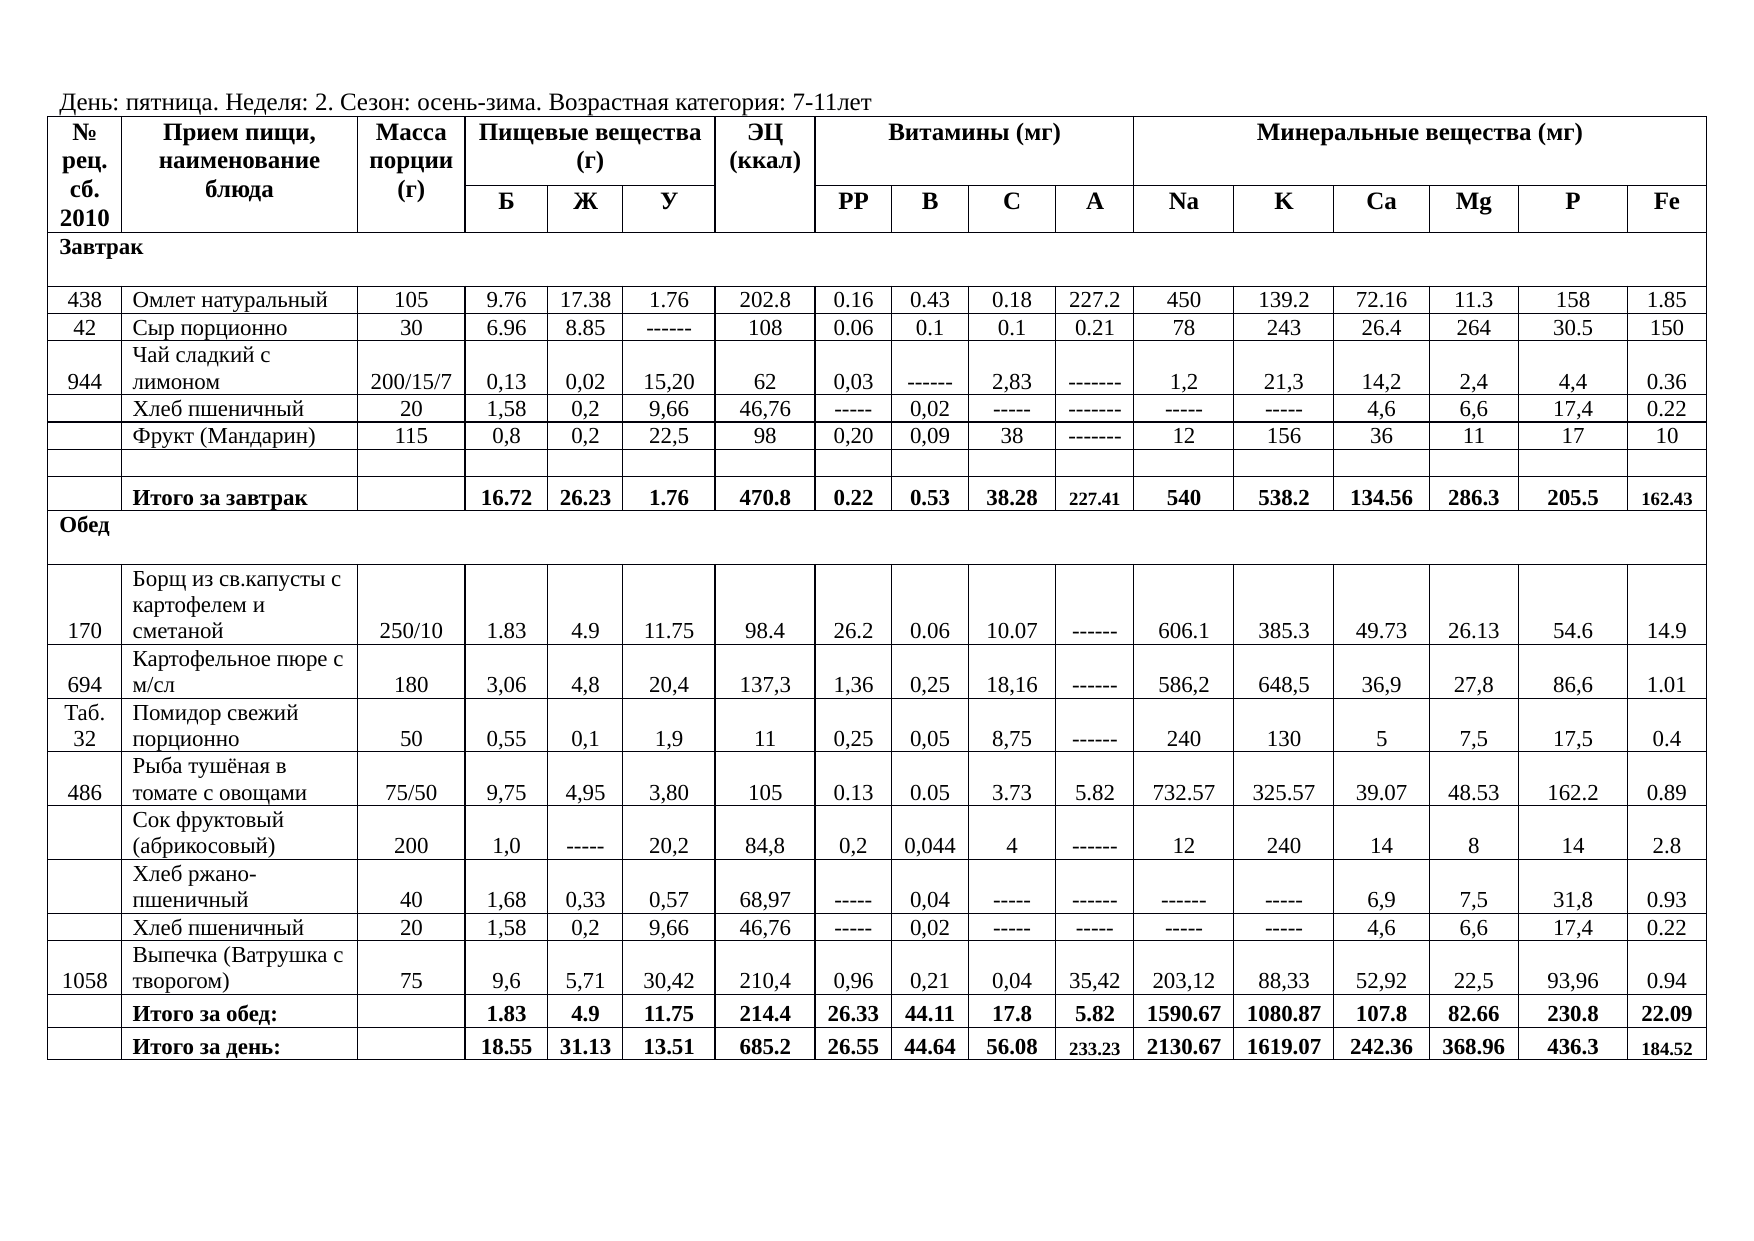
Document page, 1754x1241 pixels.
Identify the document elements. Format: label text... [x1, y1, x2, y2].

table_cell [1134, 450, 1233, 476]
table_cell 26,65 [548, 477, 622, 510]
table_cell 4,6 [1334, 914, 1429, 940]
table_cell 98,7 [623, 995, 714, 1027]
table_cell 54,6 [1519, 565, 1627, 644]
table_cell 586,2 [1134, 645, 1233, 697]
table_cell 2377,2 [1234, 1028, 1333, 1059]
table_cell ----- [548, 806, 622, 859]
table_cell 153,36 [1334, 477, 1429, 510]
table_cell 105 [358, 287, 464, 313]
table_cell 1,68 [466, 860, 547, 912]
table_cell 4 [969, 806, 1055, 859]
table_cell 8,75 [969, 699, 1055, 751]
table_cell 20,2 [623, 806, 714, 859]
table_cell 9,66 [623, 914, 714, 940]
table_cell 4,6 [1334, 395, 1429, 421]
table_cell 30,42 [623, 941, 714, 994]
table_cell [1234, 450, 1333, 476]
table_cell ------- [1056, 423, 1133, 449]
table_cell 130 [1234, 699, 1333, 751]
table_cell 0,20 [816, 423, 891, 449]
table_cell Итого за завтрак [122, 477, 357, 510]
table_cell [358, 450, 464, 476]
table_cell 150 [1628, 314, 1706, 340]
table_cell 250/10 [358, 565, 464, 644]
table_cell ------ [1056, 645, 1133, 697]
table_cell 88,33 [1234, 941, 1333, 994]
table_cell 19,23 [466, 477, 547, 510]
table_cell 39,07 [1334, 752, 1429, 805]
table_cell 4,9 [548, 565, 622, 644]
table_cell 170 [48, 565, 121, 644]
table_cell 240 [1234, 806, 1333, 859]
table_cell 20 [358, 395, 464, 421]
table_cell 8 [1430, 806, 1518, 859]
table_cell 6,96 [466, 314, 547, 340]
table_cell 86,6 [1519, 645, 1627, 697]
table_cell [48, 395, 121, 421]
table_cell [466, 450, 547, 476]
table_cell 6,6 [1430, 395, 1518, 421]
table_cell 17 [1519, 423, 1627, 449]
table_cell 5,82 [1056, 752, 1133, 805]
table_cell ------ [1056, 565, 1133, 644]
table_cell 0,13 [816, 752, 891, 805]
table_cell 1058 [48, 941, 121, 994]
table_cell 4,95 [548, 752, 622, 805]
table_cell 27,8 [1430, 645, 1518, 697]
table_cell 5,71 [548, 941, 622, 994]
table_cell 3,73 [969, 752, 1055, 805]
table_cell [122, 450, 357, 476]
table_cell 0,044 [892, 806, 968, 859]
table_cell [1628, 450, 1706, 476]
table_cell 15,20 [623, 341, 714, 394]
table_cell [48, 423, 121, 449]
table_cell 11 [716, 699, 814, 751]
table_cell 139,2 [1234, 287, 1333, 313]
table_cell 42 [48, 314, 121, 340]
table_cell 2,83 [969, 341, 1055, 394]
table_cell [1519, 450, 1627, 476]
table_cell 17,5 [1519, 699, 1627, 751]
table_cell 10 [1628, 423, 1706, 449]
table_cell 648,5 [1234, 645, 1333, 697]
table_cell 0,13 [466, 341, 547, 394]
table_cell 2921,19 [1134, 1028, 1233, 1059]
table_cell 0,18 [969, 287, 1055, 313]
table_cell 4,8 [548, 645, 622, 697]
table_cell 47,64 [548, 1028, 622, 1059]
table_cell 944 [48, 341, 121, 394]
table_cell Ж [548, 186, 622, 232]
table_cell [358, 1028, 464, 1059]
table_cell 541,2 [1134, 477, 1233, 510]
table_header Масса порции (г) [358, 117, 464, 232]
table_cell [358, 995, 464, 1027]
table_cell 1,76 [623, 287, 714, 313]
table_cell 44,75 [969, 995, 1055, 1027]
table_cell Хлеб ржано-пшеничный [122, 860, 357, 912]
table_cell 264 [1430, 314, 1518, 340]
table_cell 9,76 [466, 287, 547, 313]
table_cell 105 [716, 752, 814, 805]
table_cell 0,16 [816, 287, 891, 313]
table_cell 11 [1430, 423, 1518, 449]
table_cell 0,1 [892, 314, 968, 340]
table_cell Fe [1628, 186, 1706, 232]
table_cell 0,89 [1628, 752, 1706, 805]
table_cell 93,96 [1519, 941, 1627, 994]
table_cell ----- [816, 395, 891, 421]
table_cell 48,53 [1430, 752, 1518, 805]
table_cell 9,75 [466, 752, 547, 805]
table_cell Ca [1334, 186, 1429, 232]
table_cell 0,05 [892, 752, 968, 805]
table_cell [816, 450, 891, 476]
table_cell 200/15/7 [358, 341, 464, 394]
table_cell 98,4 [716, 565, 814, 644]
table_cell 227,3 [1519, 477, 1627, 510]
table_header Минеральные вещества (мг) [1134, 117, 1706, 185]
table_cell 115 [358, 423, 464, 449]
table_cell 68,97 [716, 860, 814, 912]
table_cell 6,9 [1334, 860, 1429, 912]
table_cell 0,2 [548, 423, 622, 449]
table_cell 49,12 [623, 477, 714, 510]
table_cell 7,5 [1430, 699, 1518, 751]
table_cell 3,80 [623, 752, 714, 805]
table_cell 0,25 [816, 699, 891, 751]
table_cell 5 [1334, 699, 1429, 751]
table_cell Na [1134, 186, 1233, 232]
table_cell 0,03 [816, 341, 891, 394]
table_cell [1334, 450, 1429, 476]
table_cell 606,1 [1134, 565, 1233, 644]
table_cell 0,4 [1628, 699, 1706, 751]
table_cell В [892, 186, 968, 232]
table_cell 72,16 [1334, 287, 1429, 313]
table_cell 2379,99 [1134, 995, 1233, 1027]
text День: пятница. Неделя: 2. Сезон: осень-зима. Возрастная категория: 7-11лет [59, 87, 1724, 116]
table_cell ----- [1234, 860, 1333, 912]
table_cell P [1519, 186, 1627, 232]
table_cell ------ [623, 314, 714, 340]
table_header № рец. сб. 2010 [48, 117, 121, 232]
table_cell 41,11 [969, 477, 1055, 510]
table_cell 3,06 [466, 645, 547, 697]
table_cell Таб.32 [48, 699, 121, 751]
table_cell 0,22 [1628, 395, 1706, 421]
table_cell 108 [716, 314, 814, 340]
table_cell 52,92 [1334, 941, 1429, 994]
table_cell 147,82 [623, 1028, 714, 1059]
table_cell 158 [1519, 287, 1627, 313]
table_cell 154,56 [1430, 995, 1518, 1027]
table_cell Сыр порционно [122, 314, 357, 340]
table_cell ----- [1134, 395, 1233, 421]
table_cell 732,57 [1134, 752, 1233, 805]
table_cell 0,36 [1628, 341, 1706, 394]
table_cell Выпечка (Ватрушка с творогом) [122, 941, 357, 994]
table_cell Рыба тушёная в томате с овощами [122, 752, 357, 805]
table_cell 0,2 [548, 914, 622, 940]
table_cell 295,3 [1430, 477, 1518, 510]
table_cell 162,2 [1519, 752, 1627, 805]
table_cell 0,04 [969, 941, 1055, 994]
table_cell Хлеб пшеничный [122, 914, 357, 940]
table_cell Завтрак [48, 233, 1706, 286]
table_cell ------- [1056, 395, 1133, 421]
table_cell 0,64 [892, 477, 968, 510]
table_cell 0,1 [969, 314, 1055, 340]
table_header Витамины (мг) [816, 117, 1133, 185]
table_cell 0,09 [892, 423, 968, 449]
table_cell Итого за обед: [122, 995, 357, 1027]
table_cell 4,4 [1519, 341, 1627, 394]
table_cell 243 [1234, 314, 1333, 340]
table_cell 29,1 [816, 995, 891, 1027]
table_cell 31,8 [1519, 860, 1627, 912]
table_cell 325,57 [1234, 752, 1333, 805]
table_cell 1,2 [1134, 341, 1233, 394]
table_cell 8,85 [548, 314, 622, 340]
table_cell 0,06 [892, 565, 968, 644]
table_cell 1,36 [892, 1028, 968, 1059]
table_cell [48, 806, 121, 859]
table_cell 0,57 [623, 860, 714, 912]
table_header Пищевые вещества (г) [466, 117, 714, 185]
table_cell 450 [1134, 287, 1233, 313]
table_cell 38 [969, 423, 1055, 449]
table_cell Сок фруктовый (абрикосовый) [122, 806, 357, 859]
table_cell А [1056, 186, 1133, 232]
table_cell 26,4 [1334, 314, 1429, 340]
table_cell ----- [969, 914, 1055, 940]
table_cell 0,1 [548, 699, 622, 751]
table_cell 10,07 [969, 565, 1055, 644]
table_cell 0,02 [892, 395, 968, 421]
table_cell 385,3 [1234, 565, 1333, 644]
table_cell 46,76 [716, 395, 814, 421]
table_cell 268,65 [1056, 1028, 1133, 1059]
table_cell 137,3 [716, 645, 814, 697]
table_cell 26,13 [1430, 565, 1518, 644]
table_cell 559,5 [1234, 477, 1333, 510]
table_cell 0,02 [548, 341, 622, 394]
table_cell 14 [1334, 806, 1429, 859]
table_cell 18,16 [969, 645, 1055, 697]
table_cell ----- [816, 914, 891, 940]
table_cell 49,73 [1334, 565, 1429, 644]
table_cell 0,45 [816, 477, 891, 510]
table_cell 75 [358, 941, 464, 994]
table_cell 209,12 [1334, 995, 1429, 1027]
table_cell 0,72 [892, 995, 968, 1027]
table_header Прием пищи, наименование блюда [122, 117, 357, 232]
table_cell 203,12 [1134, 941, 1233, 994]
table_cell 20,99 [548, 995, 622, 1027]
table_cell 50 [358, 699, 464, 751]
table_cell 11,3 [1430, 287, 1518, 313]
table_cell 694 [48, 645, 121, 697]
table_cell [892, 450, 968, 476]
table_cell 85,86 [969, 1028, 1055, 1059]
table_cell 78 [1134, 314, 1233, 340]
table_cell РР [816, 186, 891, 232]
table_cell 17,38 [548, 287, 622, 313]
table_cell 0,25 [892, 645, 968, 697]
table_cell 1,58 [466, 395, 547, 421]
table_cell Б [466, 186, 547, 232]
table_cell 0,21 [892, 941, 968, 994]
table_cell ----- [1134, 914, 1233, 940]
table_cell ----- [1234, 914, 1333, 940]
table_cell ------ [1056, 699, 1133, 751]
table_cell 9,66 [623, 395, 714, 421]
table_cell 0,55 [466, 699, 547, 751]
table_cell [623, 450, 714, 476]
table_cell ------ [892, 341, 968, 394]
table_cell 1,83 [466, 565, 547, 644]
table_cell 478,06 [1519, 995, 1627, 1027]
table_cell 2,8 [1628, 806, 1706, 859]
table_cell 1,36 [816, 645, 891, 697]
table_cell [48, 1028, 121, 1059]
table_cell [48, 450, 121, 476]
table_cell 41,24 [1056, 995, 1133, 1027]
table_cell Хлеб пшеничный [122, 395, 357, 421]
table_cell [1056, 450, 1133, 476]
table_cell 22,09 [1628, 995, 1706, 1027]
table_cell 14,2 [1334, 341, 1429, 394]
table_cell ------ [1056, 806, 1133, 859]
table_cell 17,4 [1519, 395, 1627, 421]
table_cell ----- [969, 395, 1055, 421]
table_cell 35,42 [1056, 941, 1133, 994]
table_cell 40 [358, 860, 464, 912]
table_cell 705,36 [1519, 1028, 1627, 1059]
table_cell Чай сладкий с лимоном [122, 341, 357, 394]
table_cell Итого за день: [122, 1028, 357, 1059]
table_cell 0,93 [1628, 860, 1706, 912]
table_cell 20 [358, 914, 464, 940]
table_cell 0,04 [892, 860, 968, 912]
table_cell 0,02 [892, 914, 968, 940]
table_cell Омлет натуральный [122, 287, 357, 313]
table_cell [48, 914, 121, 940]
table_cell 0,43 [892, 287, 968, 313]
table_cell ----- [1056, 914, 1133, 940]
table_cell 0,22 [1628, 914, 1706, 940]
table_cell 20,4 [623, 645, 714, 697]
table_cell 0,05 [892, 699, 968, 751]
table_cell 36 [1334, 423, 1429, 449]
table_cell 1280,19 [716, 1028, 814, 1059]
table_cell 22,5 [1430, 941, 1518, 994]
table_cell 210,4 [716, 941, 814, 994]
table_cell ------- [1056, 341, 1133, 394]
table_cell ----- [1234, 395, 1333, 421]
table_cell 362,48 [1334, 1028, 1429, 1059]
table_cell 156 [1234, 423, 1333, 449]
table_cell 48,28 [466, 1028, 547, 1059]
table_cell 6,6 [1430, 914, 1518, 940]
table_cell 0,2 [548, 395, 622, 421]
table_cell 98 [716, 423, 814, 449]
table_cell 9,6 [466, 941, 547, 994]
table_cell Картофельное пюре с м/сл [122, 645, 357, 697]
table_cell ------ [1134, 860, 1233, 912]
table_cell 14,9 [1628, 565, 1706, 644]
table_cell 1,0 [466, 806, 547, 859]
table_cell K [1234, 186, 1333, 232]
table_cell 1817,7 [1234, 995, 1333, 1027]
table_cell ----- [816, 860, 891, 912]
table_cell 46,76 [716, 914, 814, 940]
table_cell 517,56 [716, 477, 814, 510]
table_cell 1,85 [1628, 287, 1706, 313]
table_cell 26,2 [816, 565, 891, 644]
table_cell 30,5 [1519, 314, 1627, 340]
table_cell 0,8 [466, 423, 547, 449]
table_cell 12 [1134, 423, 1233, 449]
table_cell 0,94 [1628, 941, 1706, 994]
table_cell 486 [48, 752, 121, 805]
table_cell [1430, 450, 1518, 476]
table_cell 29,55 [816, 1028, 891, 1059]
table_cell 1,01 [1628, 645, 1706, 697]
table_cell ------ [1056, 860, 1133, 912]
table_cell 22,5 [623, 423, 714, 449]
table_cell 240 [1134, 699, 1233, 751]
table_cell Помидор свежий порционно [122, 699, 357, 751]
table_cell [48, 477, 121, 510]
table_cell 1,58 [466, 914, 547, 940]
table_cell ----- [969, 860, 1055, 912]
table_cell 84,8 [716, 806, 814, 859]
table_cell 0,33 [548, 860, 622, 912]
table_cell 75/50 [358, 752, 464, 805]
table_cell 184,52 [1628, 1028, 1706, 1059]
table_cell 200 [358, 806, 464, 859]
table_cell [358, 477, 464, 510]
table_cell 30 [358, 314, 464, 340]
table_cell 438 [48, 287, 121, 313]
table_cell 7,5 [1430, 860, 1518, 912]
table_cell 17,4 [1519, 914, 1627, 940]
table_cell 2,4 [1430, 341, 1518, 394]
table_cell 14 [1519, 806, 1627, 859]
table_cell 0,2 [816, 806, 891, 859]
table_cell 0,21 [1056, 314, 1133, 340]
table_cell 0,96 [816, 941, 891, 994]
table_cell Борщ из св.капусты с картофелем и сметаной [122, 565, 357, 644]
table_cell Mg [1430, 186, 1518, 232]
table_cell 180 [358, 645, 464, 697]
table_cell 21,3 [1234, 341, 1333, 394]
table_cell 11,75 [623, 565, 714, 644]
table_cell У [623, 186, 714, 232]
table_cell 762,63 [716, 995, 814, 1027]
table_cell Обед [48, 511, 1706, 564]
table_cell [48, 860, 121, 912]
table_cell С [969, 186, 1055, 232]
table_cell [969, 450, 1055, 476]
table_cell 29,05 [466, 995, 547, 1027]
table_cell 227,41 [1056, 477, 1133, 510]
table_cell [548, 450, 622, 476]
table_cell Фрукт (Мандарин) [122, 423, 357, 449]
table_cell 227,2 [1056, 287, 1133, 313]
table_cell 1,9 [623, 699, 714, 751]
table_cell [716, 450, 814, 476]
table_cell 162,43 [1628, 477, 1706, 510]
table_cell 12 [1134, 806, 1233, 859]
table_cell 62 [716, 341, 814, 394]
table_cell [48, 995, 121, 1027]
table_cell 202,8 [716, 287, 814, 313]
table_header ЭЦ (ккал) [716, 117, 814, 232]
table_cell 449,86 [1430, 1028, 1518, 1059]
table_cell 0,06 [816, 314, 891, 340]
table_cell 36,9 [1334, 645, 1429, 697]
